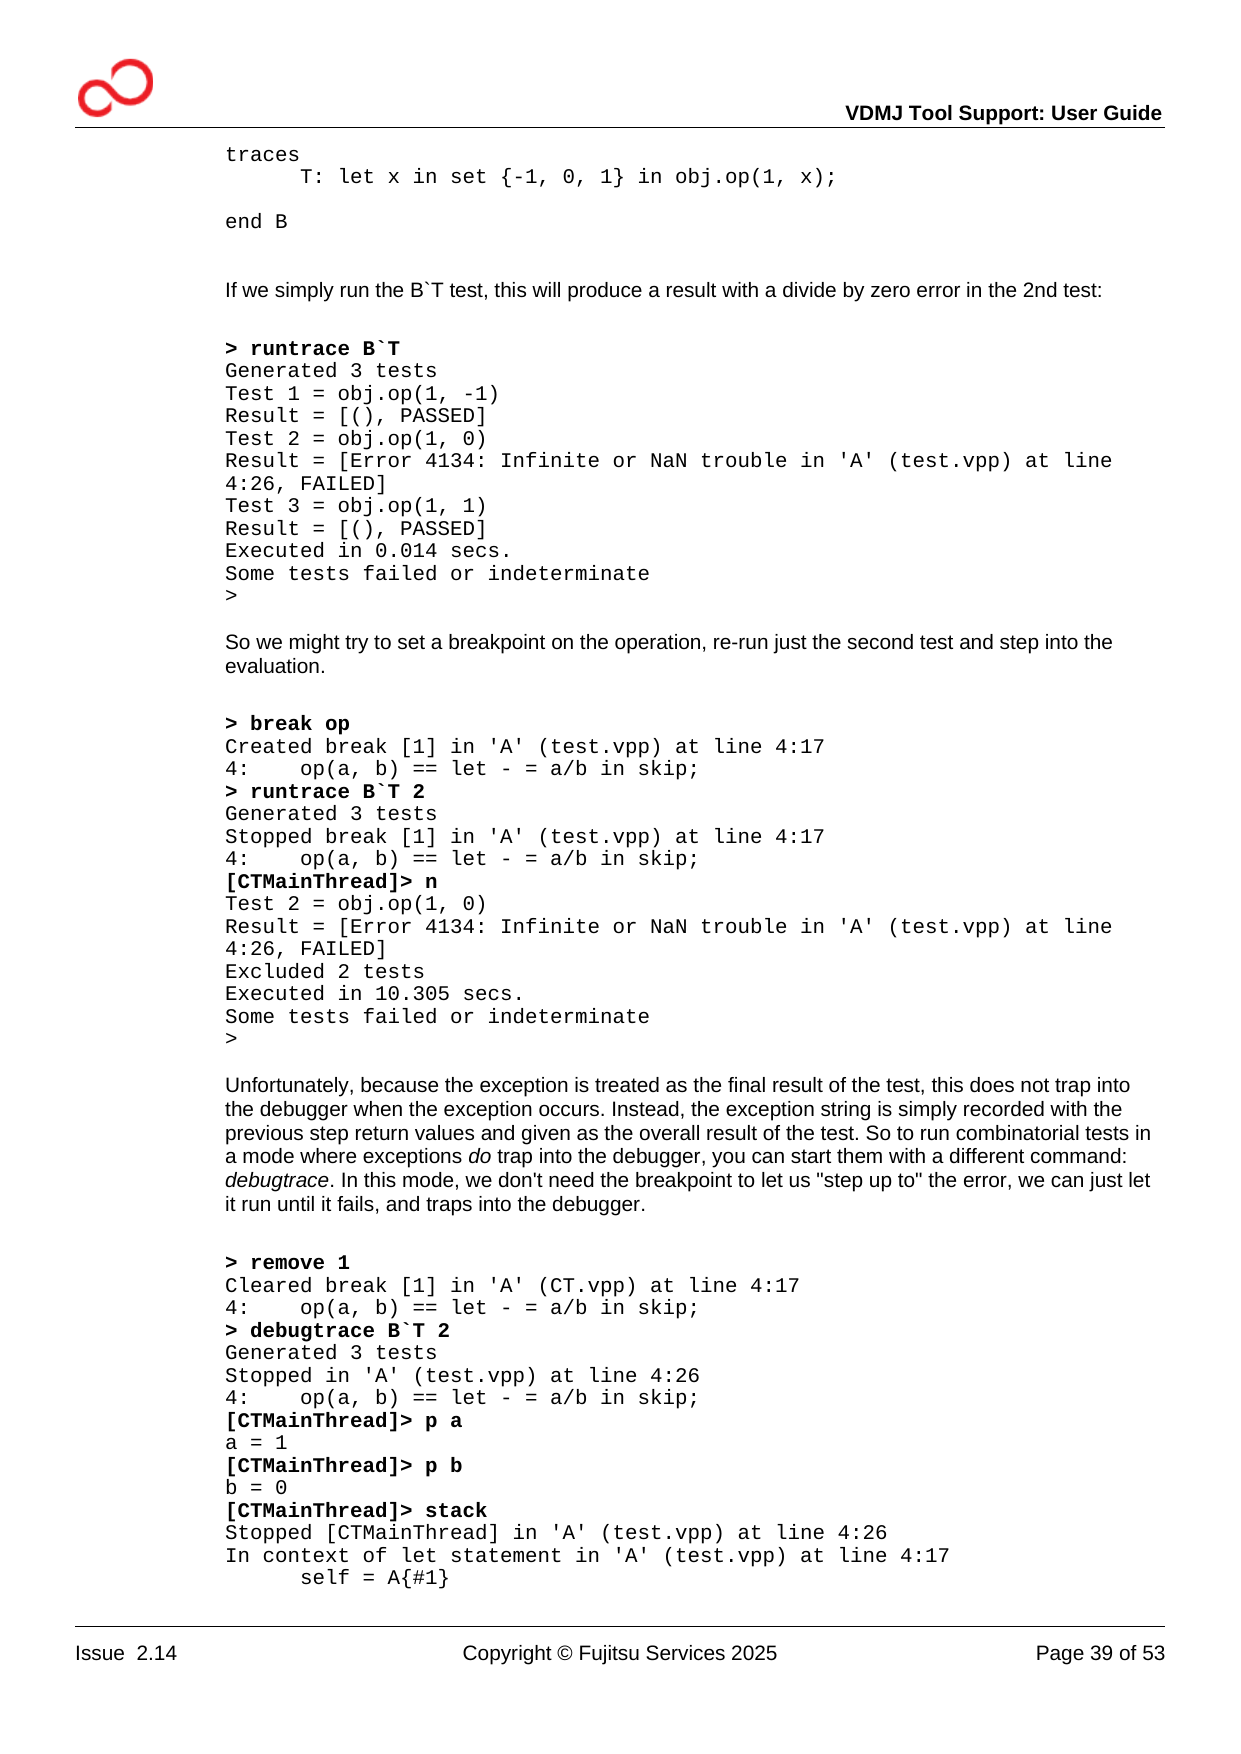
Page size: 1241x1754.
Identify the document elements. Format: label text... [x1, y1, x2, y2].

text Generated 3 tests [225, 803, 1165, 825]
text Result = [Error 4134: Infinite or NaN trouble in 'A' (test.vpp) at line 4:26, FAILED] [225, 915, 1165, 960]
text b = 0 [225, 1477, 1165, 1499]
text 4: op(a, b) == let - = a/b in skip; [225, 848, 1165, 870]
text [CTMainThread]> p b [225, 1454, 1165, 1477]
picture [78, 52, 153, 127]
text Some tests failed or indeterminate [225, 1005, 1165, 1028]
text Cleared break [1] in 'A' (CT.vpp) at line 4:17 [225, 1274, 1165, 1297]
text Generated 3 tests [225, 360, 1165, 382]
text 4: op(a, b) == let - = a/b in skip; [225, 1297, 1165, 1319]
text > break op [225, 713, 1165, 735]
text In context of let statement in 'A' (test.vpp) at line 4:17 [225, 1544, 1165, 1567]
text So we might try to set a breakpoint on the operation, re-run just the second test and step into the evaluation. [225, 630, 1165, 678]
text Stopped in 'A' (test.vpp) at line 4:26 [225, 1364, 1165, 1387]
text > remove 1 [225, 1252, 1165, 1274]
text > runtrace B`T [225, 337, 1165, 360]
text Created break [1] in 'A' (test.vpp) at line 4:17 [225, 735, 1165, 758]
text Test 2 = obj.op(1, 0) [225, 427, 1165, 450]
text > debugtrace B`T 2 [225, 1319, 1165, 1342]
text [CTMainThread]> p a [225, 1409, 1165, 1432]
text Executed in 0.014 secs. [225, 540, 1165, 562]
text Test 2 = obj.op(1, 0) [225, 893, 1165, 915]
text [CTMainThread]> n [225, 870, 1165, 893]
text Executed in 10.305 secs. [225, 983, 1165, 1005]
text [CTMainThread]> stack [225, 1499, 1165, 1522]
text Some tests failed or indeterminate [225, 562, 1165, 585]
text Unfortunately, because the exception is treated as the final result of the test, this does not trap into the debugger when the exception occurs. Instead, the exception string is simply recorded with the previous step return values and given as the overall result of the test. So to run combinatorial tests in a mode where exceptions do trap into the debugger, you can start them with a different command: debugtrace. In this mode, we don't need the breakpoint to let us "step up to" the error, we can just let it run until it fails, and traps into the debugger. [225, 1073, 1165, 1217]
text end B [225, 211, 1165, 233]
text 4: op(a, b) == let - = a/b in skip; [225, 758, 1165, 780]
text traces [225, 143, 1165, 166]
text Excluded 2 tests [225, 960, 1165, 983]
text Result = [Error 4134: Infinite or NaN trouble in 'A' (test.vpp) at line 4:26, FAILED] [225, 450, 1165, 495]
text > runtrace B`T 2 [225, 780, 1165, 803]
text If we simply run the B`T test, this will produce a result with a divide by zero error in the 2nd test: [225, 278, 1165, 302]
text self = A{#1} [225, 1567, 1165, 1589]
text Generated 3 tests [225, 1342, 1165, 1364]
text Test 1 = obj.op(1, -1) [225, 382, 1165, 405]
text Result = [(), PASSED] [225, 517, 1165, 540]
text a = 1 [225, 1432, 1165, 1454]
text > [225, 1028, 1165, 1050]
text T: let x in set {-1, 0, 1} in obj.op(1, x); [225, 166, 1165, 188]
text > [225, 585, 1165, 607]
text Test 3 = obj.op(1, 1) [225, 495, 1165, 517]
text Result = [(), PASSED] [225, 405, 1165, 427]
text 4: op(a, b) == let - = a/b in skip; [225, 1387, 1165, 1409]
text Stopped [CTMainThread] in 'A' (test.vpp) at line 4:26 [225, 1522, 1165, 1544]
text Stopped break [1] in 'A' (test.vpp) at line 4:17 [225, 825, 1165, 848]
